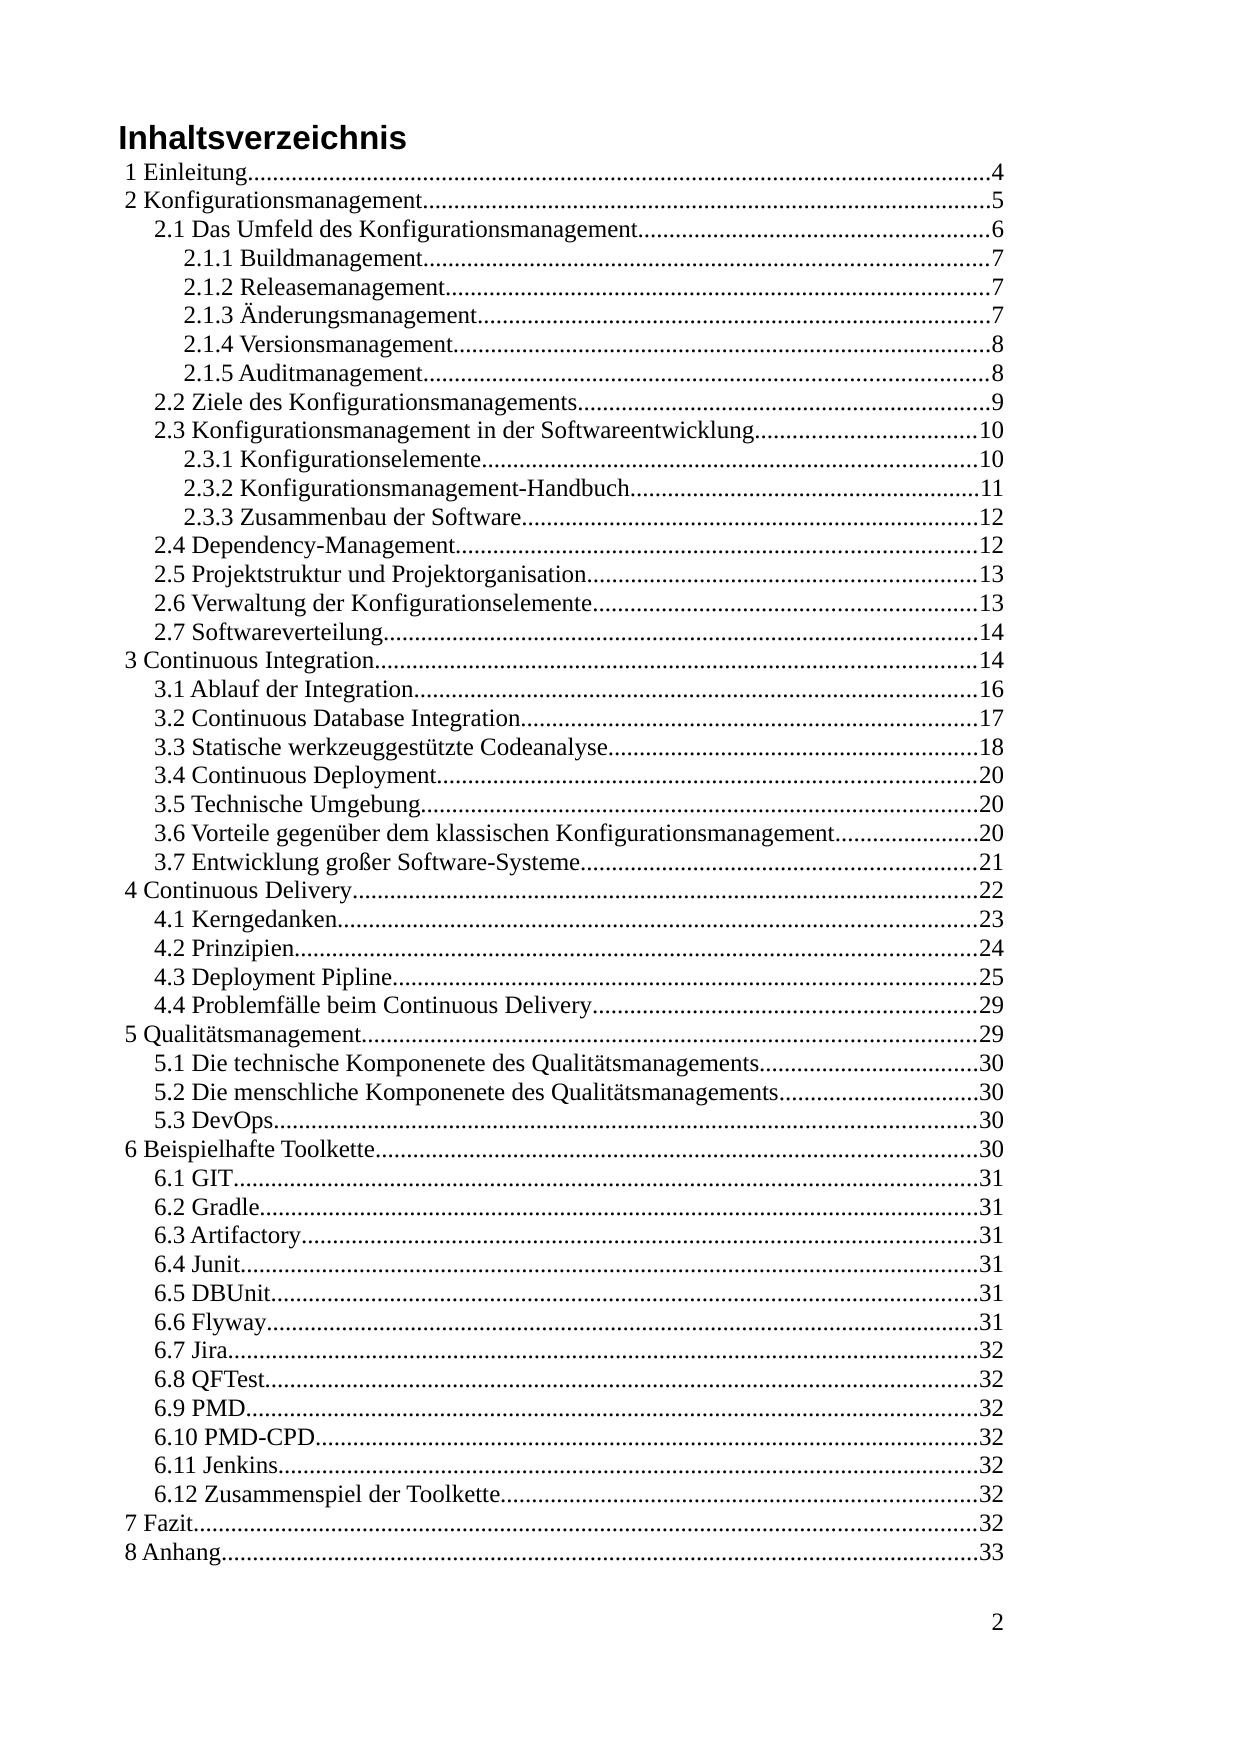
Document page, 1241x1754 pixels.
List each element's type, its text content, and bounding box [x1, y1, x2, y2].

text 2 Konfigurationsmanagement 5 [118, 185, 1004, 214]
text 2.1.2 Releasemanagement 7 [177, 272, 1004, 300]
text 6.6 Flyway 31 [148, 1307, 1004, 1335]
text 2.4 Dependency-Management 12 [148, 530, 1004, 559]
text 3.7 Entwicklung großer Software-Systeme 21 [148, 847, 1004, 875]
text 2.7 Softwareverteilung 14 [148, 617, 1004, 645]
text 3 Continuous Integration 14 [118, 645, 1004, 674]
text 2.3 Konfigurationsmanagement in der Softwareentwicklung 10 [148, 415, 1004, 444]
text 3.5 Technische Umgebung 20 [148, 789, 1004, 818]
text 2.1.4 Versionsmanagement 8 [177, 329, 1004, 358]
text 6.7 Jira 32 [148, 1335, 1004, 1364]
text 2.5 Projektstruktur und Projektorganisation 13 [148, 559, 1004, 588]
subtitle Inhaltsverzeichnis [118, 118, 1004, 157]
text 4.4 Problemfälle beim Continuous Delivery 29 [148, 990, 1004, 1019]
text 3.6 Vorteile gegenüber dem klassischen Konfigurationsmanagement 20 [148, 818, 1004, 847]
text 2.6 Verwaltung der Konfigurationselemente 13 [148, 588, 1004, 617]
text 5 Qualitätsmanagement 29 [118, 1019, 1004, 1048]
text 2.1.3 Änderungsmanagement 7 [177, 300, 1004, 329]
text 2.3.3 Zusammenbau der Software 12 [177, 502, 1004, 530]
text 3.2 Continuous Database Integration 17 [148, 703, 1004, 732]
text 8 Anhang 33 [118, 1537, 1004, 1565]
text 4 Continuous Delivery 22 [118, 875, 1004, 904]
text 6.3 Artifactory 31 [148, 1220, 1004, 1249]
text 3.4 Continuous Deployment 20 [148, 760, 1004, 789]
text 6.9 PMD 32 [148, 1393, 1004, 1422]
text 6.5 DBUnit 31 [148, 1278, 1004, 1307]
text 4.2 Prinzipien 24 [148, 933, 1004, 962]
text 6.4 Junit 31 [148, 1249, 1004, 1278]
text 7 Fazit 32 [118, 1508, 1004, 1537]
text 4.1 Kerngedanken 23 [148, 904, 1004, 933]
text 1 Einleitung 4 [118, 157, 1004, 185]
text 6.2 Gradle 31 [148, 1192, 1004, 1220]
text 6.10 PMD-CPD 32 [148, 1422, 1004, 1450]
text 4.3 Deployment Pipline 25 [148, 962, 1004, 990]
text 2.3.1 Konfigurationselemente 10 [177, 444, 1004, 473]
text 6 Beispielhafte Toolkette 30 [118, 1134, 1004, 1163]
text 5.3 DevOps 30 [148, 1105, 1004, 1134]
text 5.1 Die technische Komponenete des Qualitätsmanagements 30 [148, 1048, 1004, 1077]
text 2.1.5 Auditmanagement 8 [177, 358, 1004, 387]
text 6.11 Jenkins 32 [148, 1450, 1004, 1479]
text 6.1 GIT 31 [148, 1163, 1004, 1192]
text 3.3 Statische werkzeuggestützte Codeanalyse 18 [148, 732, 1004, 760]
text 2.1.1 Buildmanagement 7 [177, 243, 1004, 272]
text 2.2 Ziele des Konfigurationsmanagements 9 [148, 387, 1004, 415]
text 2.3.2 Konfigurationsmanagement-Handbuch 11 [177, 473, 1004, 502]
text 3.1 Ablauf der Integration 16 [148, 674, 1004, 703]
text 5.2 Die menschliche Komponenete des Qualitätsmanagements 30 [148, 1077, 1004, 1105]
text 6.8 QFTest 32 [148, 1364, 1004, 1393]
text 6.12 Zusammenspiel der Toolkette 32 [148, 1479, 1004, 1508]
text 2.1 Das Umfeld des Konfigurationsmanagement 6 [148, 214, 1004, 243]
